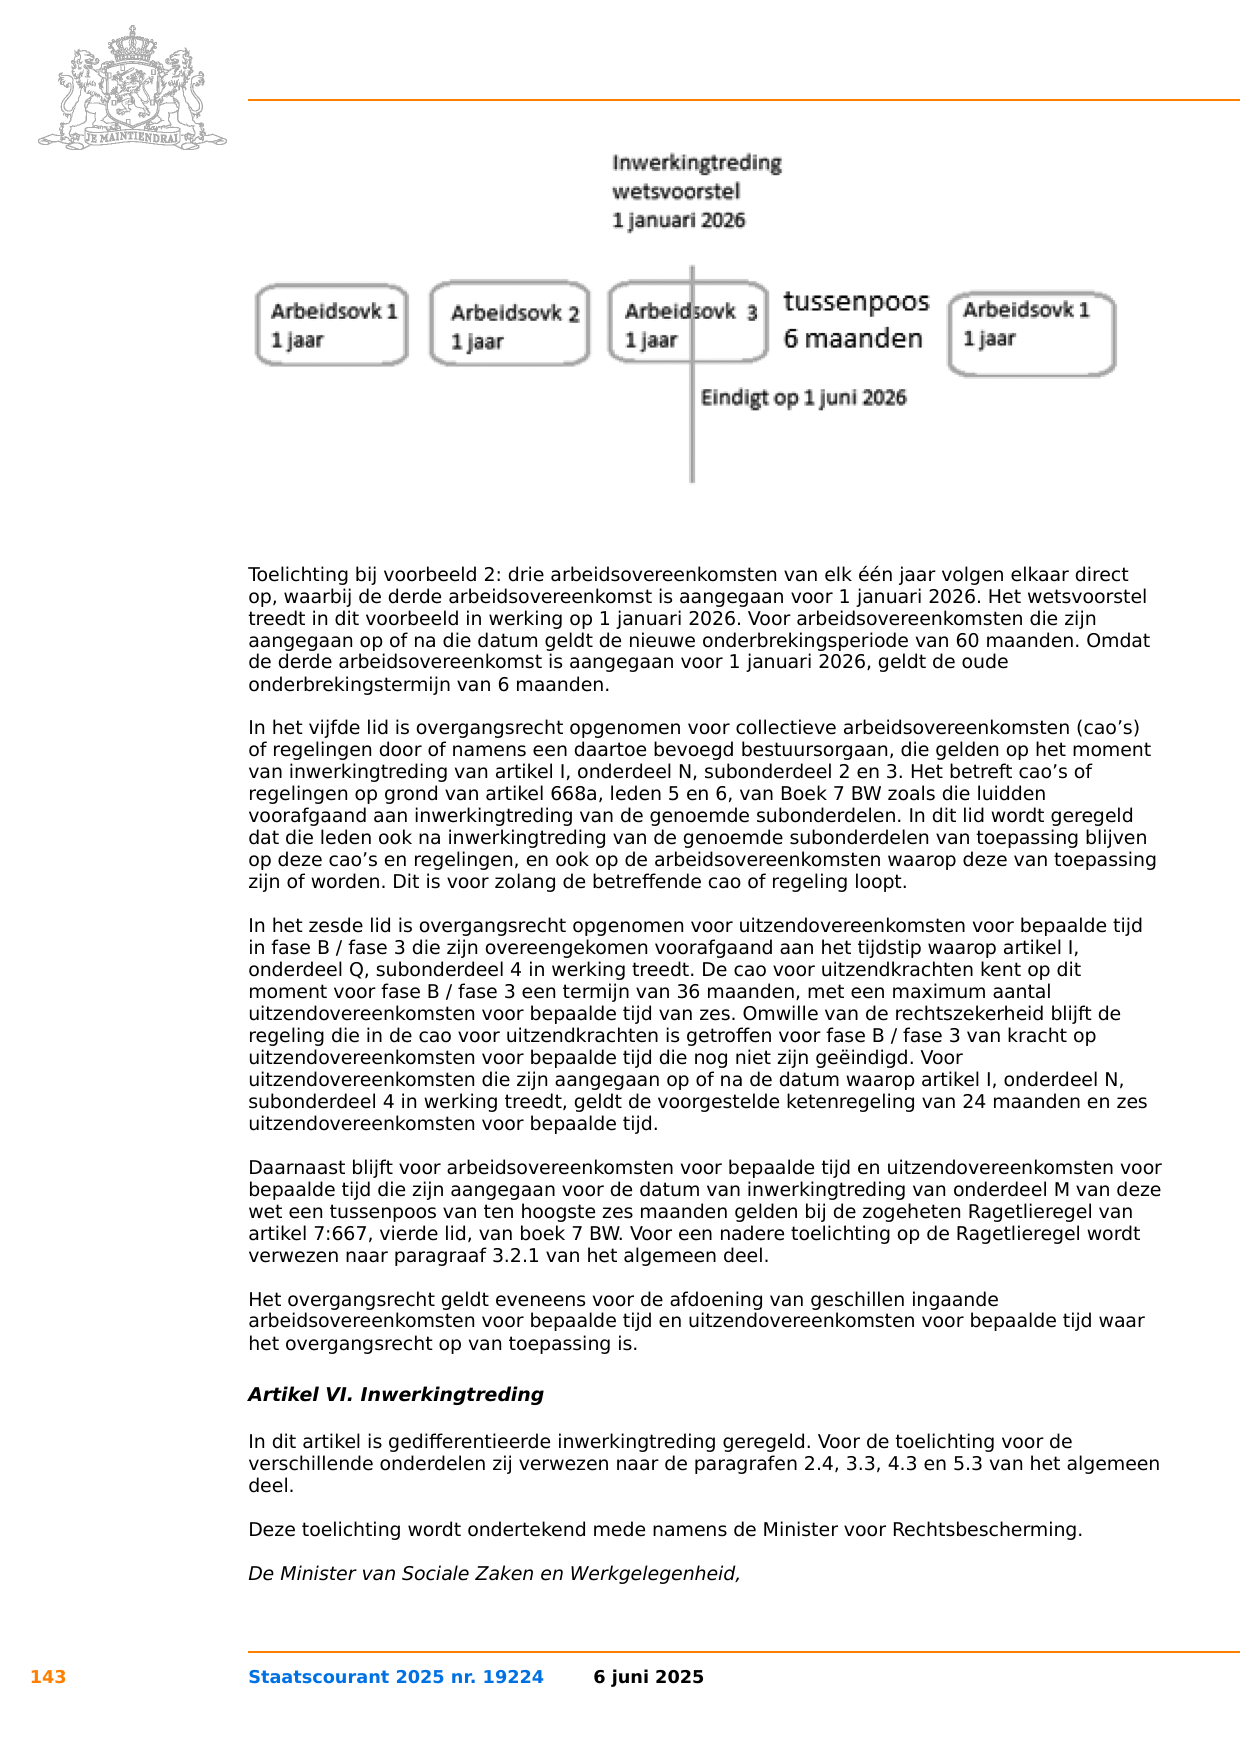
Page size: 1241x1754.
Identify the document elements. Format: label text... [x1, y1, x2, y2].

text De Minister van Sociale Zaken en Werkgelegenheid, [248, 1563, 1163, 1585]
text In het zesde lid is overgangsrecht opgenomen voor uitzendovereenkomsten voor bepaalde tijd in fase B / fase 3 die zijn overeengekomen voorafgaand aan het tijdstip waarop artikel I, onderdeel Q, subonderdeel 4 in werking treedt. De cao voor uitzendkrachten kent op dit moment voor fase B / fase 3 een termijn van 36 maanden, met een maximum aantal uitzendovereenkomsten voor bepaalde tijd van zes. Omwille van de rechtszekerheid blijft de regeling die in de cao voor uitzendkrachten is getroffen voor fase B / fase 3 van kracht op uitzendovereenkomsten voor bepaalde tijd die nog niet zijn geëindigd. Voor uitzendovereenkomsten die zijn aangegaan op of na de datum waarop artikel I, onderdeel N, subonderdeel 4 in werking treedt, geldt de voorgestelde ketenregeling van 24 maanden en zes uitzendovereenkomsten voor bepaalde tijd. [248, 915, 1163, 1135]
picture [38, 25, 227, 150]
text Daarnaast blijft voor arbeidsovereenkomsten voor bepaalde tijd en uitzendovereenkomsten voor bepaalde tijd die zijn aangegaan voor de datum van inwerkingtreding van onderdeel M van deze wet een tussenpoos van ten hoogste zes maanden gelden bij de zogeheten Ragetlieregel van artikel 7:667, vierde lid, van boek 7 BW. Voor een nadere toelichting op de Ragetlieregel wordt verwezen naar paragraaf 3.2.1 van het algemeen deel. [248, 1157, 1163, 1267]
text In dit artikel is gedifferentieerde inwerkingtreding geregeld. Voor de toelichting voor de verschillende onderdelen zij verwezen naar de paragrafen 2.4, 3.3, 4.3 en 5.3 van het algemeen deel. [248, 1431, 1163, 1497]
text Het overgangsrecht geldt eveneens voor de afdoening van geschillen ingaande arbeidsovereenkomsten voor bepaalde tijd en uitzendovereenkomsten voor bepaalde tijd waar het overgangsrecht op van toepassing is. [248, 1288, 1163, 1354]
text Toelichting bij voorbeeld 2: drie arbeidsovereenkomsten van elk één jaar volgen elkaar direct op, waarbij de derde arbeidsovereenkomst is aangegaan voor 1 januari 2026. Het wetsvoorstel treedt in dit voorbeeld in werking op 1 januari 2026. Voor arbeidsovereenkomsten die zijn aangegaan op of na die datum geldt de nieuwe onderbrekingsperiode van 60 maanden. Omdat de derde arbeidsovereenkomst is aangegaan voor 1 januari 2026, geldt de oude onderbrekingstermijn van 6 maanden. [248, 563, 1163, 695]
picture [248, 130, 1134, 520]
text Deze toelichting wordt ondertekend mede namens de Minister voor Rechtsbescherming. [248, 1519, 1163, 1541]
text In het vijfde lid is overgangsrecht opgenomen voor collectieve arbeidsovereenkomsten (cao’s) of regelingen door of namens een daartoe bevoegd bestuursorgaan, die gelden op het moment van inwerkingtreding van artikel I, onderdeel N, subonderdeel 2 en 3. Het betreft cao’s of regelingen op grond van artikel 668a, leden 5 en 6, van Boek 7 BW zoals die luidden voorafgaand aan inwerkingtreding van de genoemde subonderdelen. In dit lid wordt geregeld dat die leden ook na inwerkingtreding van de genoemde subonderdelen van toepassing blijven op deze cao’s en regelingen, en ook op de arbeidsovereenkomsten waarop deze van toepassing zijn of worden. Dit is voor zolang de betreffende cao of regeling loopt. [248, 717, 1163, 893]
subtitle Artikel VI. Inwerkingtreding [248, 1384, 1163, 1406]
